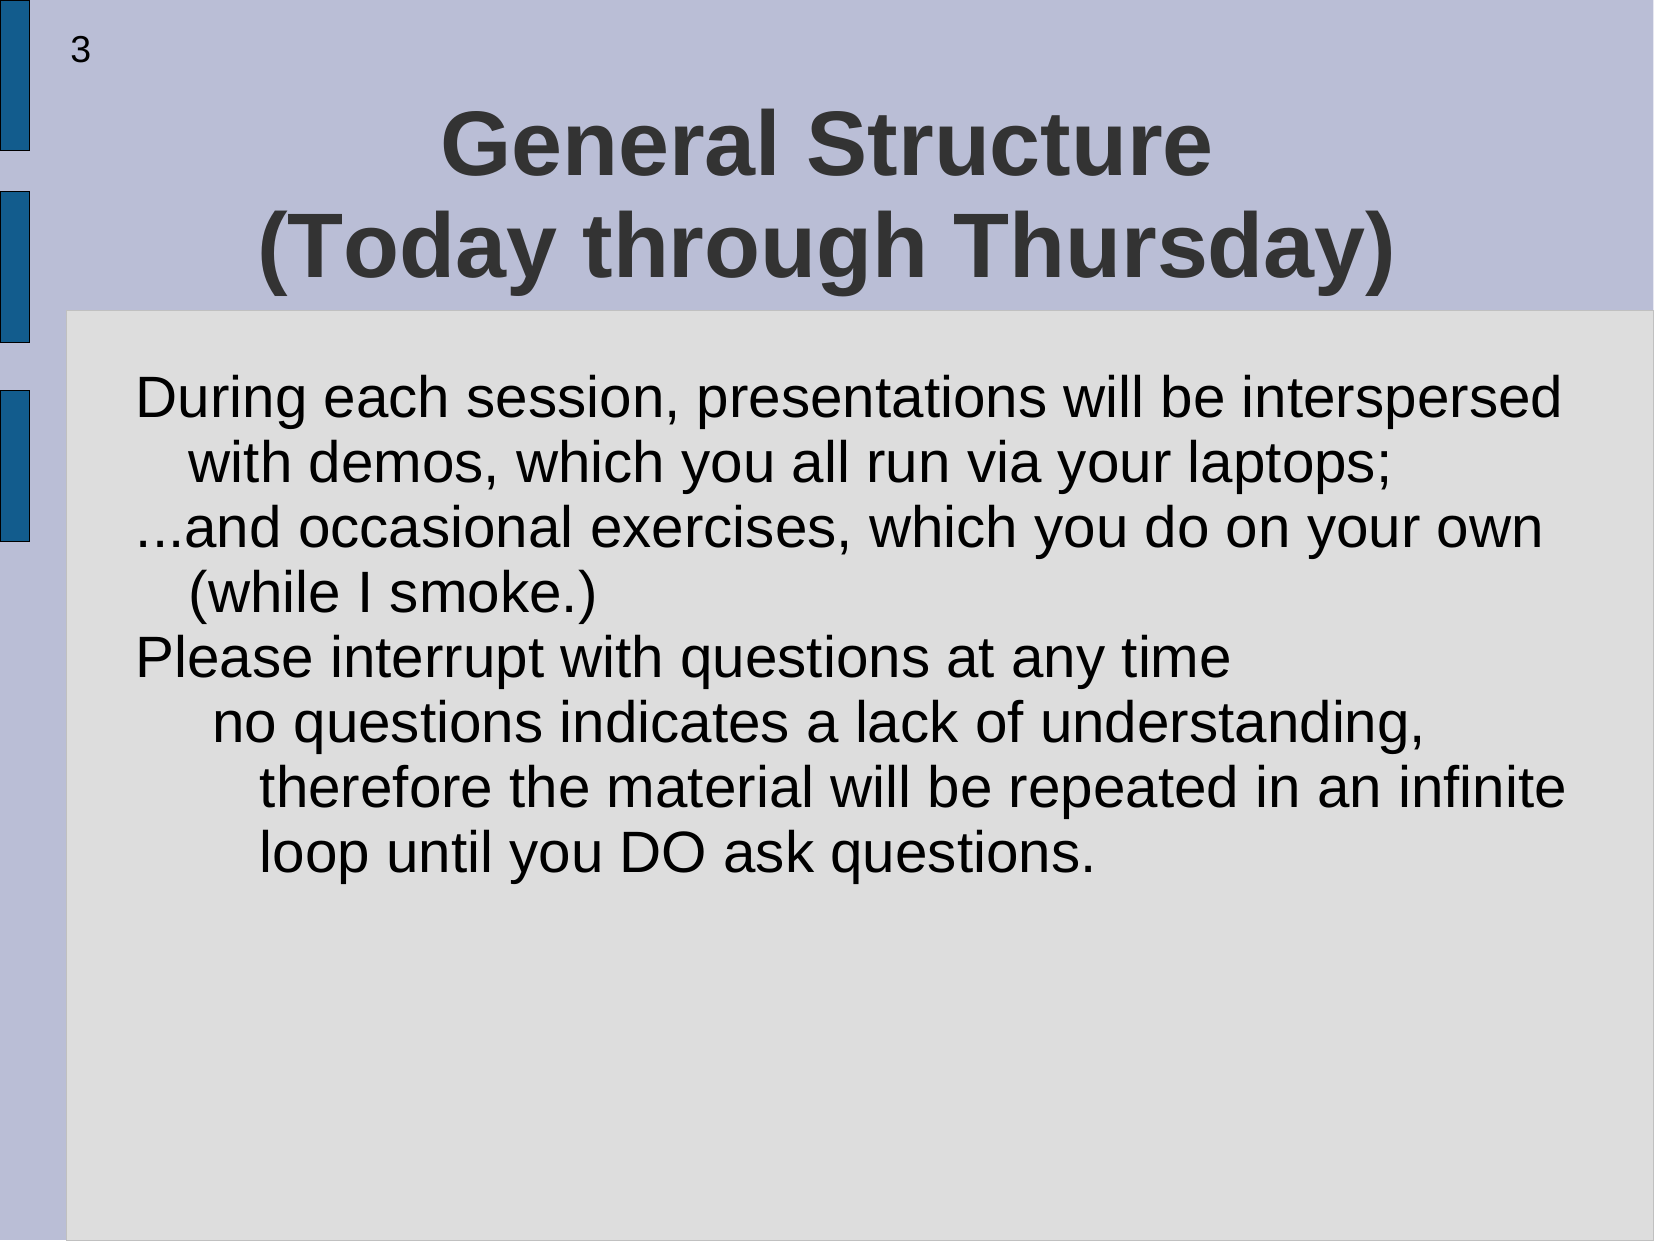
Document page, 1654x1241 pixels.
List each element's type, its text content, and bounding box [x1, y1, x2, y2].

title General Structure (Today through Thursday) [121, 87, 1534, 302]
list During each session, presentations will be interspersed with demos, which you all run via your laptops; ...and occasional exercises, which you do on your own (while I smoke.) Please interrupt with questions at any time no questions indicates a lack of understanding, therefore the material will be repeated in an infinite loop until you DO ask questions. [118, 365, 1617, 1147]
text_box 5 [55, 21, 290, 95]
